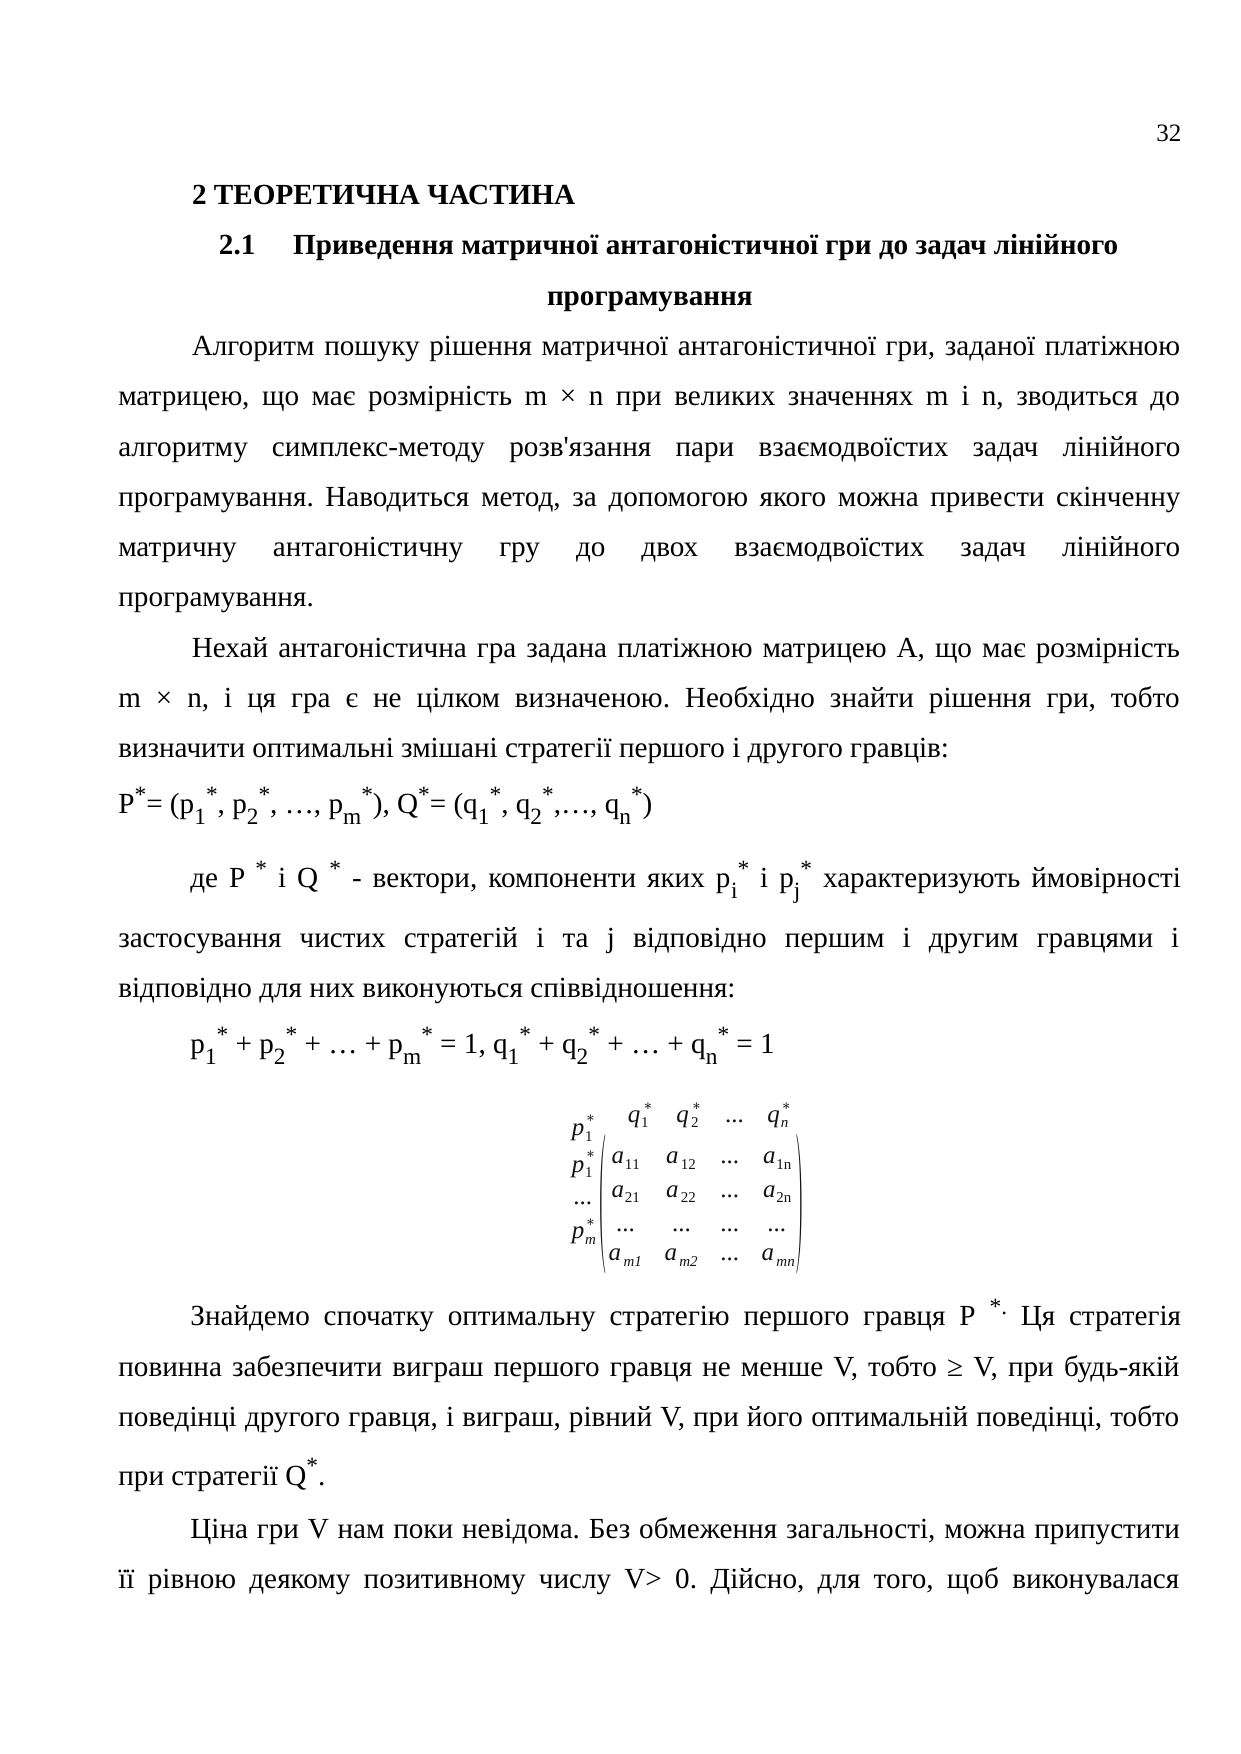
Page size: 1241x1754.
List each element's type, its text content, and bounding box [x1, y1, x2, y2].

text p1* + p2* + … + pm* = 1, q1* + q2* + … + qn* = 1 [118, 1021, 1181, 1069]
text 2 ТЕОРЕТИЧНА ЧАСТИНА [118, 177, 1181, 211]
text Ціна гри V нам поки невідома. Без обмеження загальності, можна припустити її рівною деякому позитивному числу V> 0. Дійсно, для того, щоб виконувалася [118, 1511, 1181, 1595]
text Алгоритм пошуку рішення матричної антагоністичної гри, заданої платіжною матрицею, що має розмірність m × n при великих значеннях m і n, зводиться до алгоритму симплекс-методу розв'язання пари взаємодвоїстих задач лінійного програмування. Наводиться метод, за допомогою якого можна привести скінченну матричну антагоністичну гру до двох взаємодвоїстих задач лінійного програмування. [118, 328, 1181, 613]
text Знайдемо спочатку оптимальну стратегію першого гравця P *. Ця стратегія повинна забезпечити виграш першого гравця не менше V, тобто ≥ V, при будь-якій поведінці другого гравця, і виграш, рівний V, при його оптимальній поведінці, тобто при стратегії Q*. [118, 1293, 1181, 1491]
text де P * і Q * - вектори, компоненти яких pi* і pj* характеризують ймовірності застосування чистих стратегій i та j відповідно першим і другим гравцями і відповідно для них виконуються співвідношення: [118, 854, 1181, 1004]
list Приведення матричної антагоністичної гри до задач лінійного програмування [118, 227, 1181, 311]
list P*= (p1*, p2*, …, pm*), Q*= (q1*, q2*,…, qn*) [114, 781, 1181, 830]
text Нехай антагоністична гра задана платіжною матрицею A, що має розмірність m × n, і ця гра є не цілком визначеною. Необхідно знайти рішення гри, тобто визначити оптимальні змішані стратегії першого і другого гравців: [118, 630, 1181, 764]
